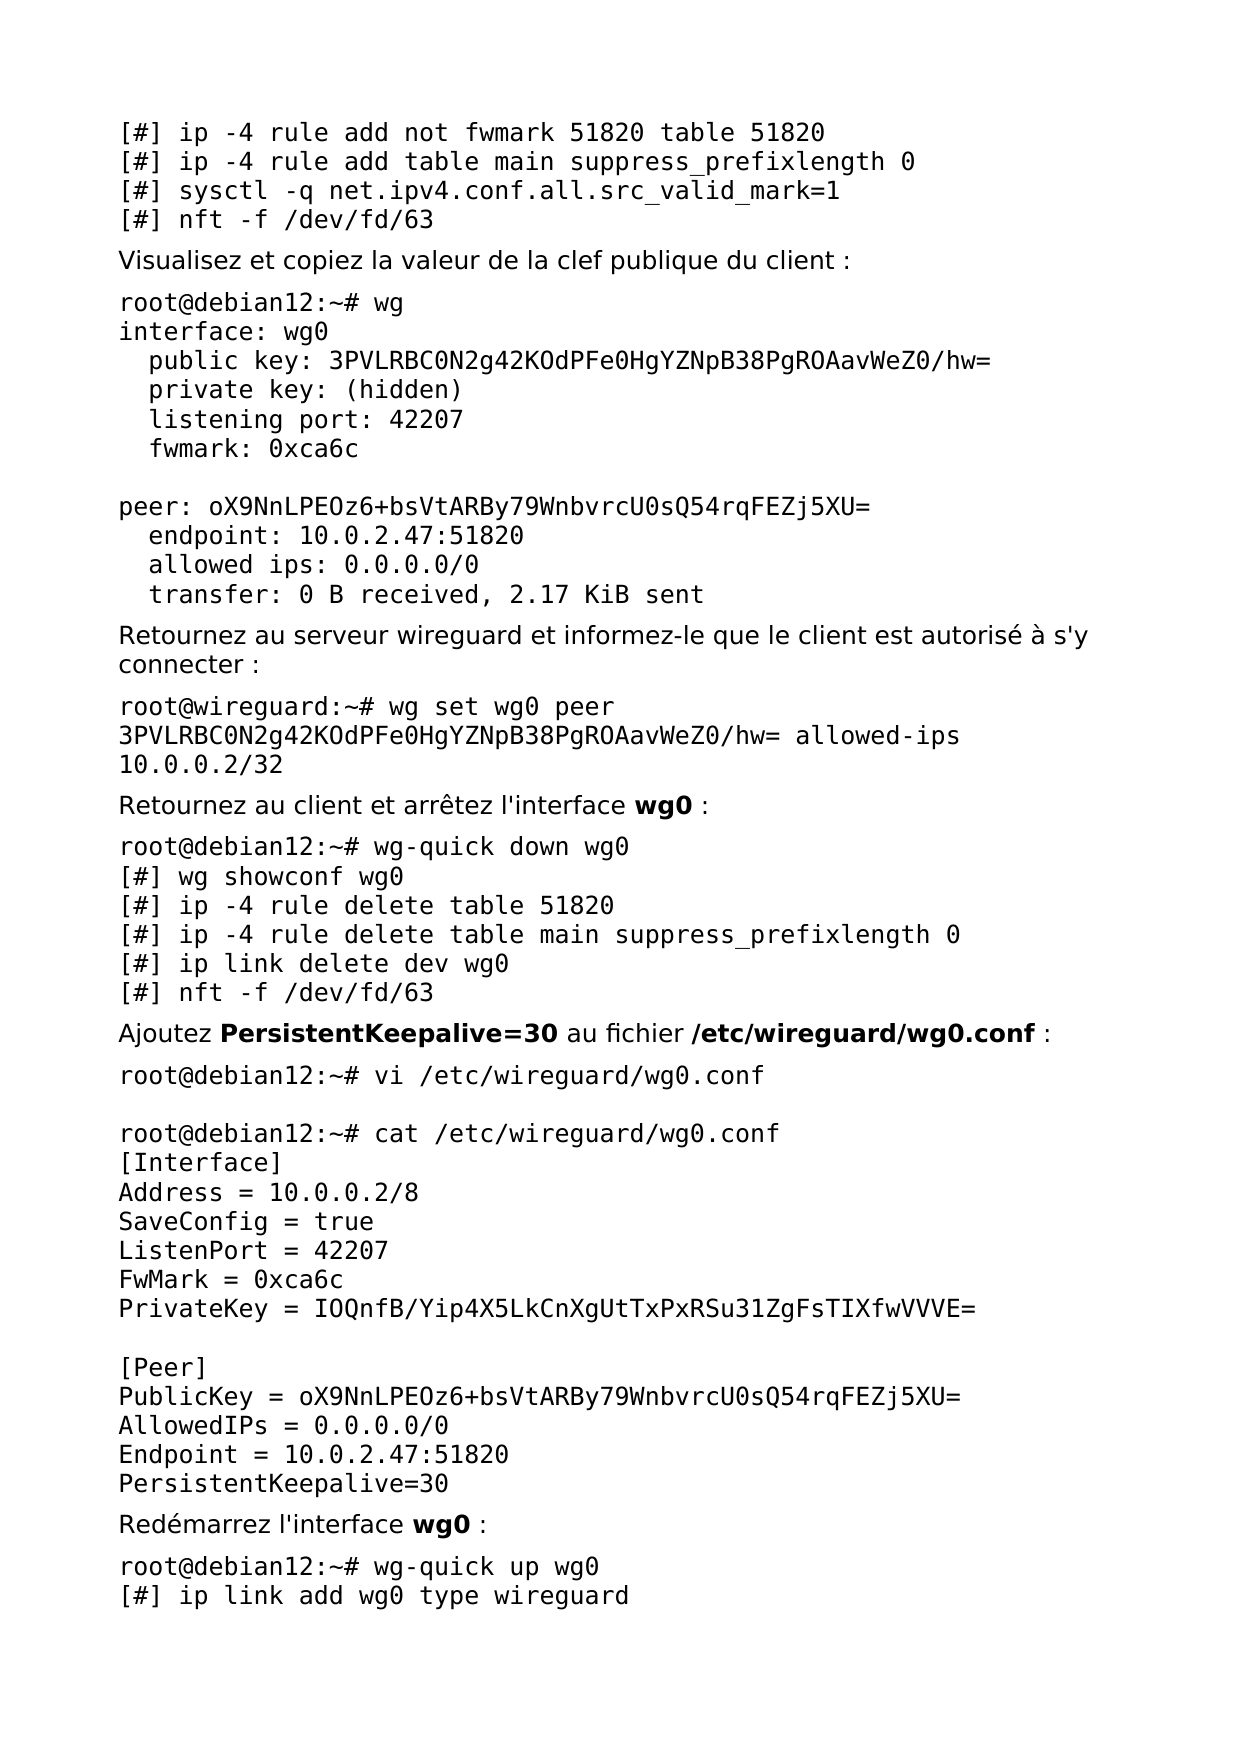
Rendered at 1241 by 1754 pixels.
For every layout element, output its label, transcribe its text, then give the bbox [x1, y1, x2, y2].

text root@wireguard:~# wg set wg0 peer 3PVLRBC0N2g42KOdPFe0HgYZNpB38PgROAavWeZ0/hw= allowed-ips 10.0.0.2/32 [118, 692, 1122, 779]
text root@debian12:~# wg-quick up wg0 [#] ip link add wg0 type wireguard [118, 1552, 1122, 1610]
text Retournez au client et arrêtez l'interface wg0 : [118, 791, 1122, 820]
text Ajoutez PersistentKeepalive=30 au fichier /etc/wireguard/wg0.conf : [118, 1019, 1122, 1048]
text [#] ip -4 rule add not fwmark 51820 table 51820 [#] ip -4 rule add table main suppress_prefixlength 0 [#] sysctl -q net.ipv4.conf.all.src_valid_mark=1 [#] nft -f /dev/fd/63 [118, 118, 1122, 235]
text Retournez au serveur wireguard et informez-le que le client est autorisé à s'y connecter : [118, 621, 1122, 679]
text root@debian12:~# vi /etc/wireguard/wg0.conf root@debian12:~# cat /etc/wireguard/wg0.conf [Interface] Address = 10.0.0.2/8 SaveConfig = true ListenPort = 42207 FwMark = 0xca6c PrivateKey = IOQnfB/Yip4X5LkCnXgUtTxPxRSu31ZgFsTIXfwVVVE= [Peer] PublicKey = oX9NnLPEOz6+bsVtARBy79WnbvrcU0sQ54rqFEZj5XU= AllowedIPs = 0.0.0.0/0 Endpoint = 10.0.2.47:51820 PersistentKeepalive=30 [118, 1061, 1122, 1498]
text root@debian12:~# wg-quick down wg0 [#] wg showconf wg0 [#] ip -4 rule delete table 51820 [#] ip -4 rule delete table main suppress_prefixlength 0 [#] ip link delete dev wg0 [#] nft -f /dev/fd/63 [118, 833, 1122, 1008]
text root@debian12:~# wg interface: wg0 public key: 3PVLRBC0N2g42KOdPFe0HgYZNpB38PgROAavWeZ0/hw= private key: (hidden) listening port: 42207 fwmark: 0xca6c peer: oX9NnLPEOz6+bsVtARBy79WnbvrcU0sQ54rqFEZj5XU= endpoint: 10.0.2.47:51820 allowed ips: 0.0.0.0/0 transfer: 0 B received, 2.17 KiB sent [118, 288, 1122, 609]
text Redémarrez l'interface wg0 : [118, 1510, 1122, 1539]
text Visualisez et copiez la valeur de la clef publique du client : [118, 247, 1122, 276]
